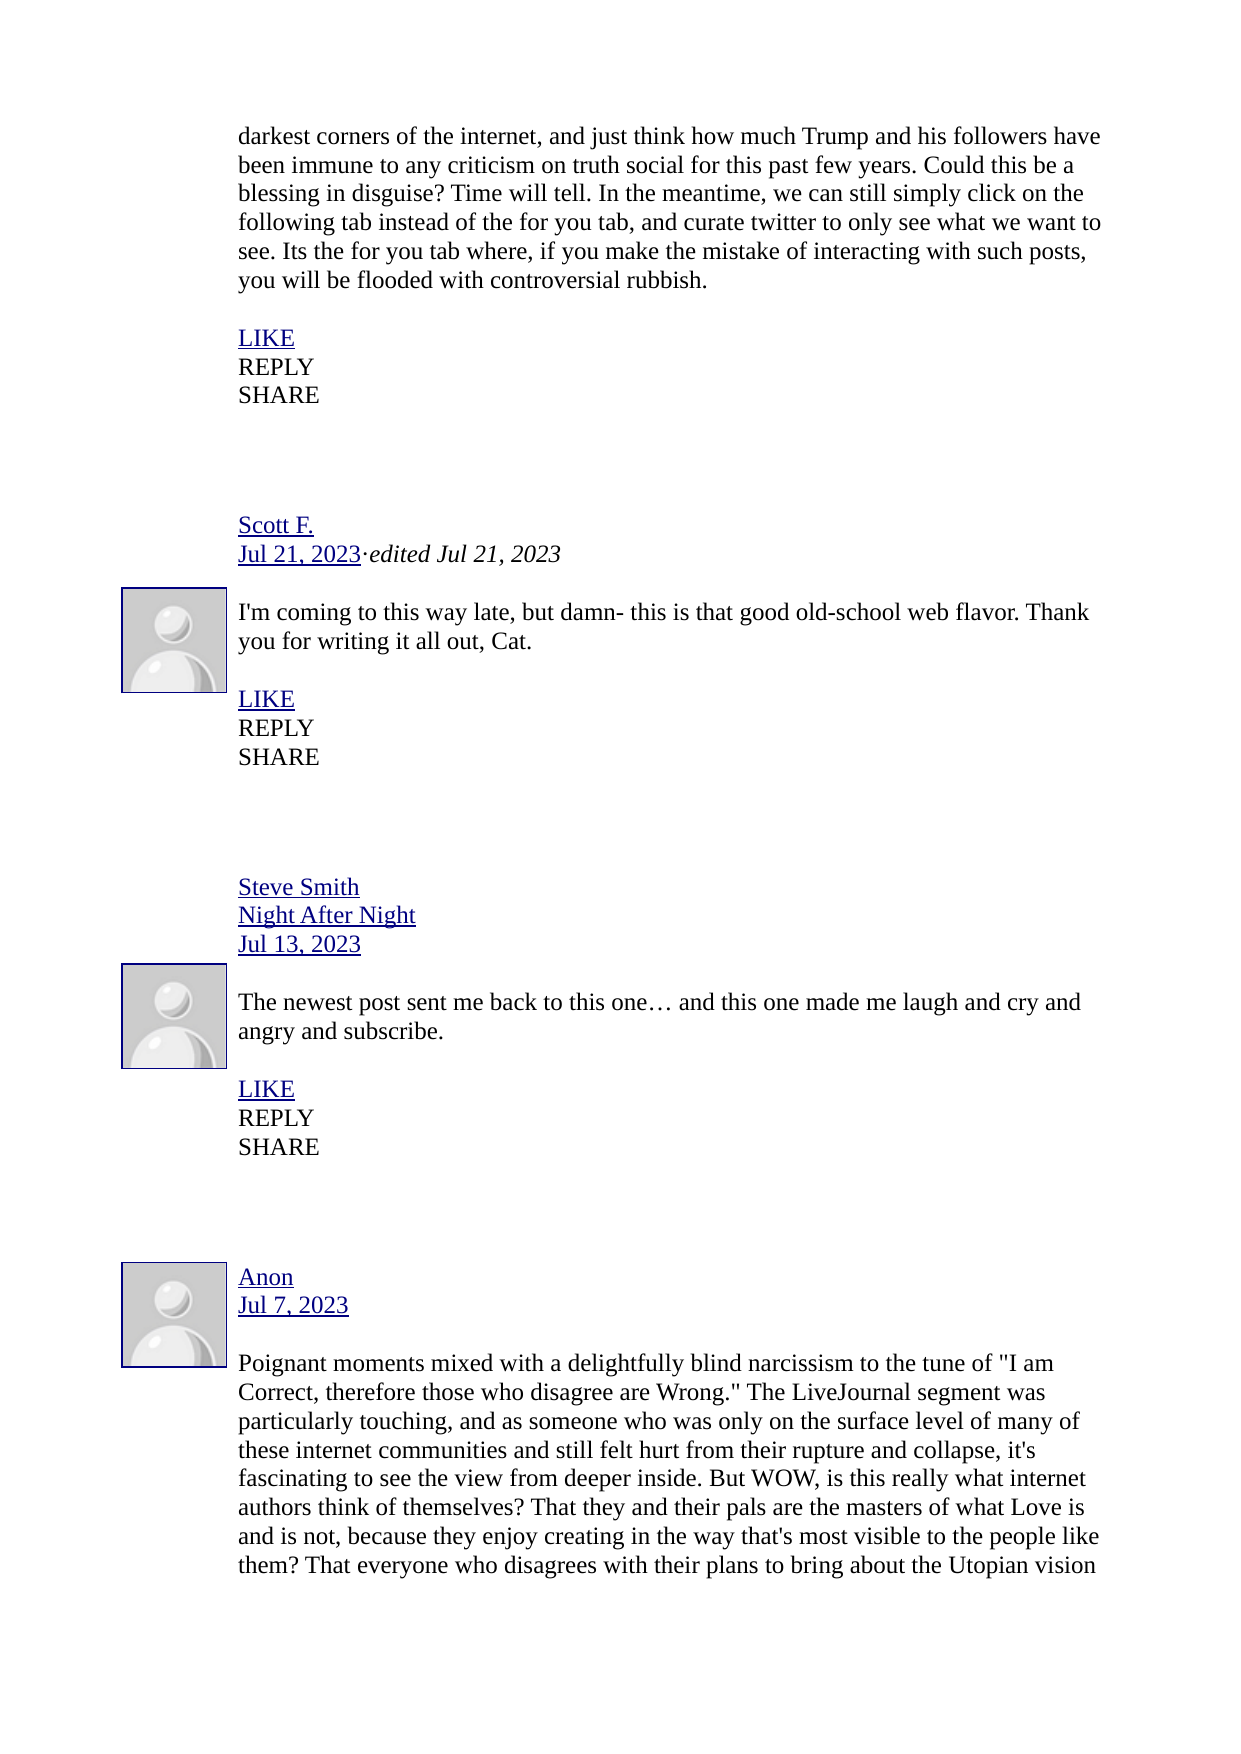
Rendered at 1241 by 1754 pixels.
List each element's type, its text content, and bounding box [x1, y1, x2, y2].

table_header [118, 508, 235, 773]
table_header Anon Jul 7, 2023 Poignant moments mixed with a delightfully blind narcissism to the tune of "I am Correct, therefore those who disagree are Wrong." The LiveJournal segment was particularly touching, and as someone who was only on the surface level of many of these internet communities and still felt hurt from their rupture and collapse, it's fascinating to see the view from deeper inside. But WOW, is this really what internet authors think of themselves? That they and their pals are the masters of what Love is and is not, because they enjoy creating in the way that's most visible to the people like them? That everyone who disagrees with their plans to bring about the Utopian vision [235, 1259, 1122, 1581]
table_header darkest corners of the internet, and just think how much Trump and his followers have been immune to any criticism on truth social for this past few years. Could this be a blessing in disguise? Time will tell. In the meantime, we can still simply click on the following tab instead of the for you tab, and curate twitter to only see what we want to see. Its the for you tab where, if you make the mistake of interacting with such posts, you will be flooded with controversial rubbish. LIKE REPLY SHARE [235, 118, 1122, 412]
picture [123, 589, 226, 692]
table_header [118, 869, 235, 1163]
table_header Scott F. Jul 21, 2023·edited Jul 21, 2023 I'm coming to this way late, but damn- this is that good old-school web flavor. Thank you for writing it all out, Cat. LIKE REPLY SHARE [235, 508, 1122, 773]
picture [123, 1263, 226, 1366]
picture [123, 965, 226, 1068]
table_header [118, 118, 235, 412]
table_header [118, 1259, 235, 1581]
table_header Steve Smith Night After Night Jul 13, 2023 The newest post sent me back to this one… and this one made me laugh and cry and angry and subscribe. LIKE REPLY SHARE [235, 869, 1122, 1163]
